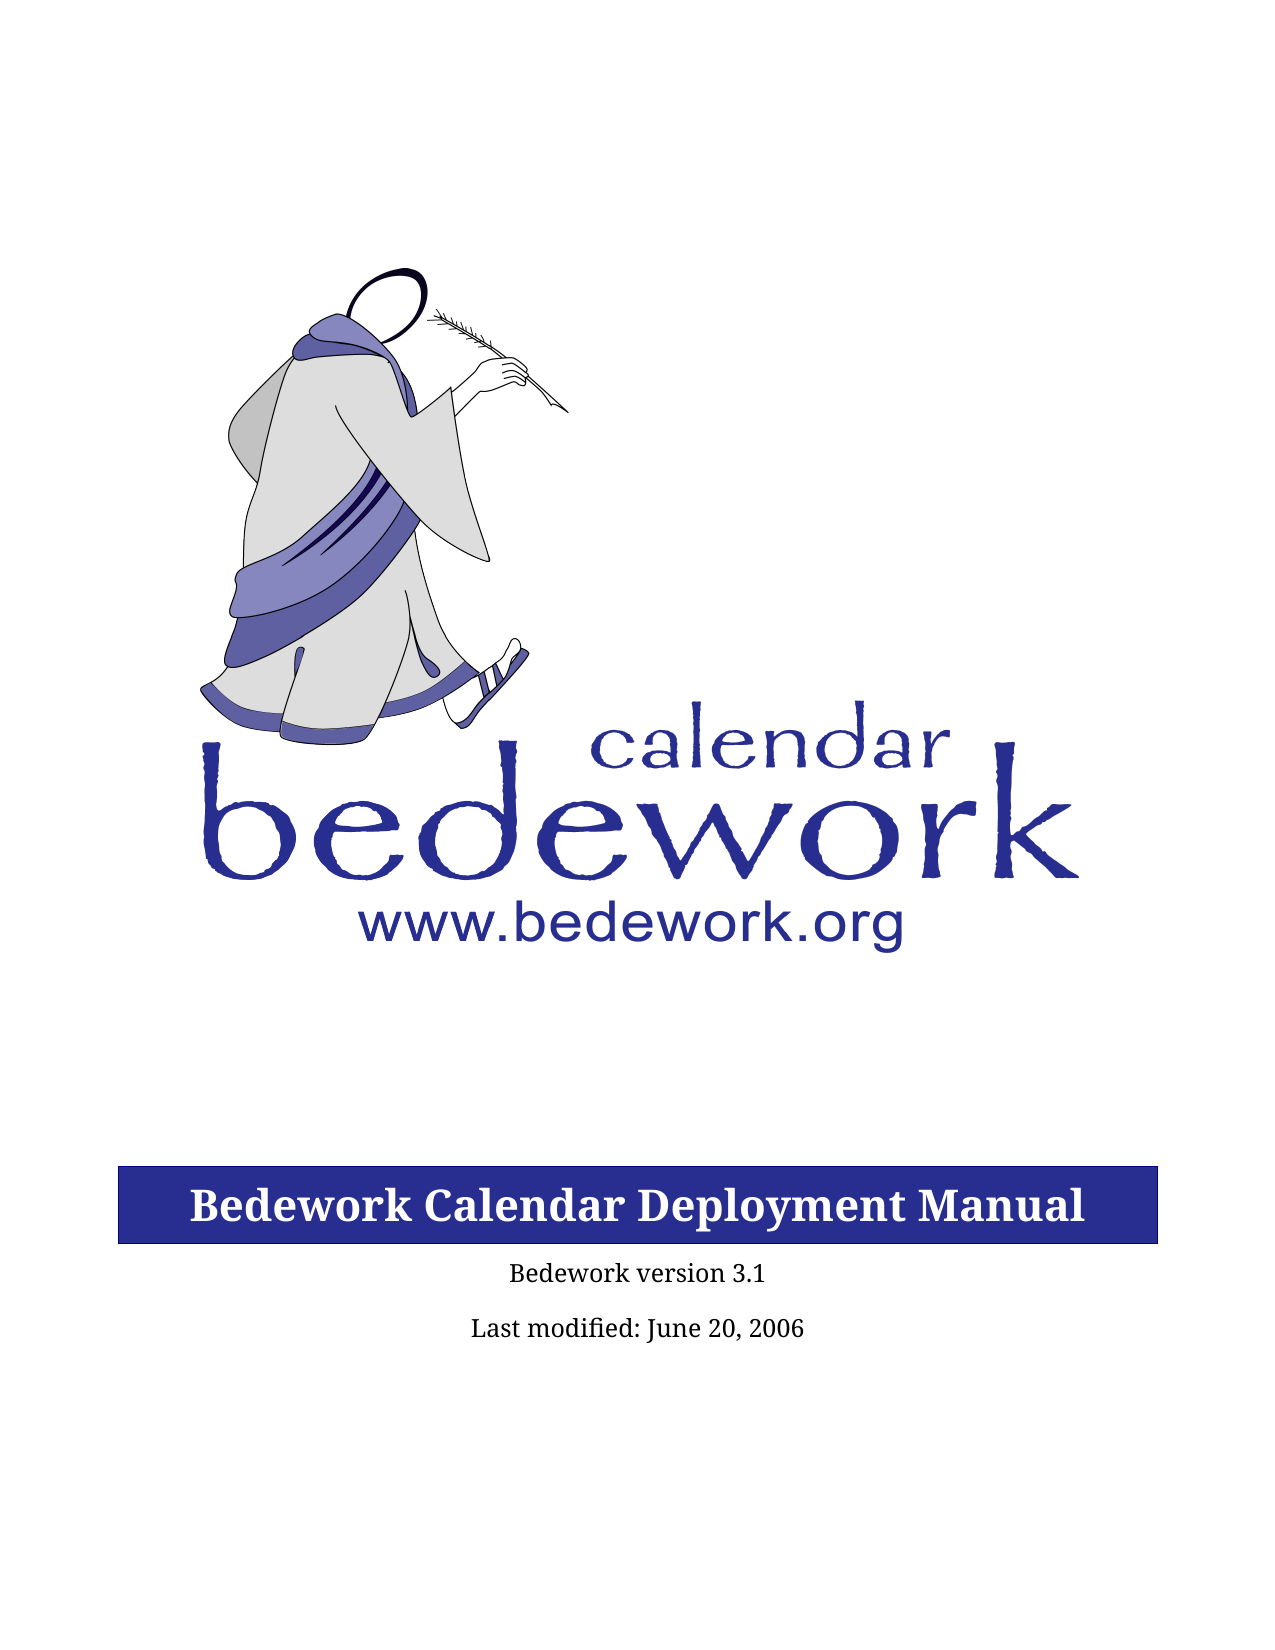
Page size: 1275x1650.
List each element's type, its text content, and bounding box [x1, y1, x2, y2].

picture [193, 268, 1082, 1005]
text Bedework version 3.1 [118, 1256, 1157, 1290]
subtitle Bedework Calendar Deployment Manual [119, 1167, 1157, 1243]
text Last modified: June 20, 2006 [118, 1311, 1157, 1345]
